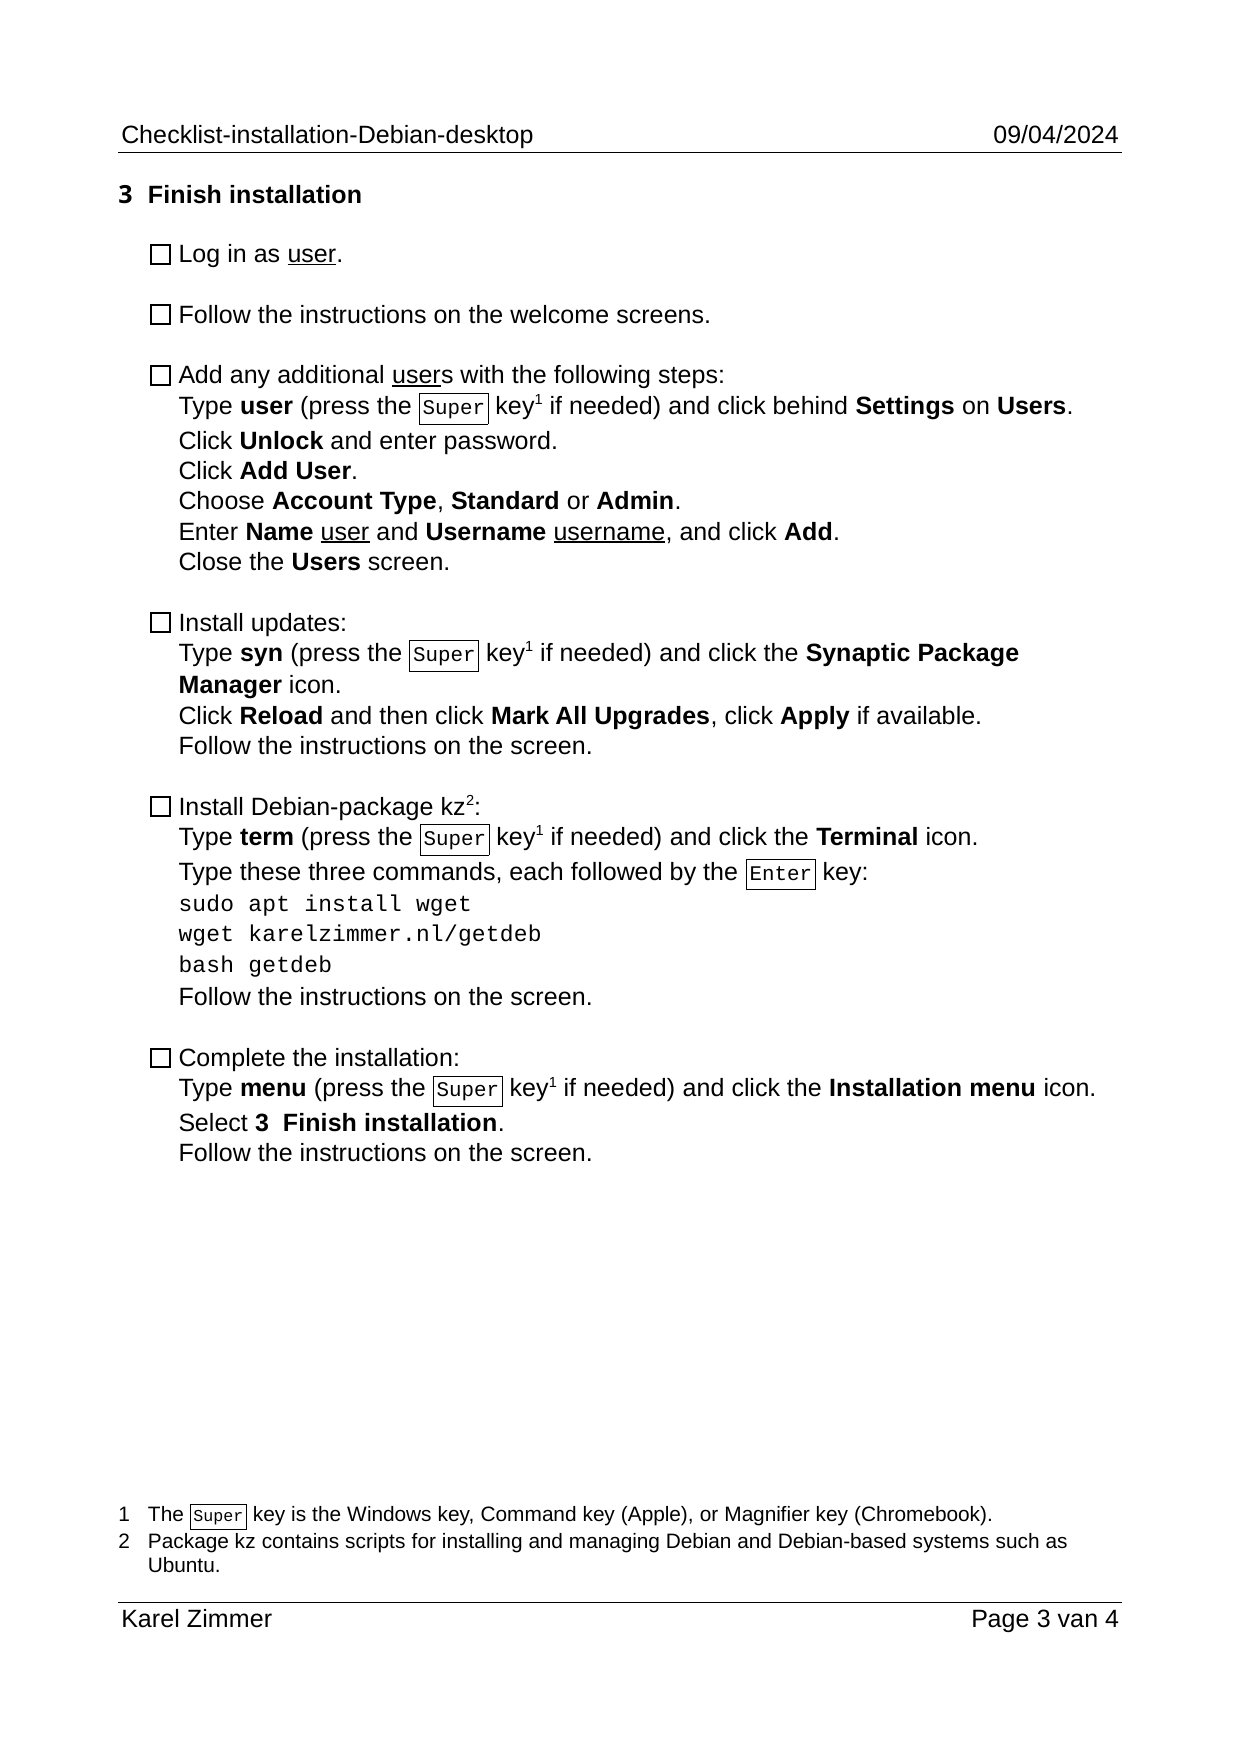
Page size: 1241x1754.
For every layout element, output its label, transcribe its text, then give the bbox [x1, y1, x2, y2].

table_cell [142, 1013, 177, 1043]
table_cell [142, 607, 177, 638]
table_cell sudo apt install wget [177, 891, 1122, 922]
table_cell [118, 856, 142, 891]
table_cell [142, 982, 177, 1012]
table_cell Add any additional users with the following steps: [177, 360, 1122, 391]
table_cell Follow the instructions on the screen. [177, 1138, 1122, 1168]
table_cell [142, 700, 177, 731]
table_cell Close the Users screen. [177, 547, 1122, 577]
table_cell Select 3 Finish installation. [177, 1108, 1122, 1138]
table_cell Type these three commands, each followed by the Enter key: [177, 856, 1122, 891]
table_cell [118, 731, 142, 761]
table_header Log in as USER. [177, 239, 1122, 269]
table_cell [118, 1043, 142, 1073]
table_cell [118, 791, 142, 822]
table_cell [118, 982, 142, 1012]
table_cell [142, 791, 177, 822]
table_cell [142, 547, 177, 577]
table_cell [177, 269, 1122, 300]
table_cell [118, 1138, 142, 1168]
table_cell [142, 486, 177, 516]
table_cell [142, 300, 177, 330]
table_cell [142, 1138, 177, 1168]
table_cell [118, 330, 142, 360]
table_cell [118, 822, 142, 856]
table_cell [142, 731, 177, 761]
table_cell [118, 516, 142, 547]
table_cell [142, 1073, 177, 1108]
table_cell [142, 891, 177, 922]
table_cell [118, 607, 142, 638]
table_cell [177, 761, 1122, 791]
table_cell Type user (press the Super key if needed) and click behind Settings on Users. [177, 391, 1122, 425]
table_cell [118, 952, 142, 982]
table_cell [118, 456, 142, 486]
table_cell [142, 456, 177, 486]
table_cell [142, 1043, 177, 1073]
table_cell [118, 1073, 142, 1108]
table_cell Install updates: [177, 607, 1122, 638]
table_cell [177, 1013, 1122, 1043]
table_cell [142, 856, 177, 891]
table_cell Follow the instructions on the screen. [177, 731, 1122, 761]
table_cell [142, 516, 177, 547]
table_cell [118, 391, 142, 425]
table_cell [118, 891, 142, 922]
table_cell [118, 700, 142, 731]
table_cell [118, 547, 142, 577]
table_cell [142, 822, 177, 856]
table_cell Choose Account Type, Standard or Admin. [177, 486, 1122, 516]
table_cell [118, 1108, 142, 1138]
table_cell [142, 330, 177, 360]
table_header [118, 239, 142, 269]
table_cell [177, 577, 1122, 607]
table_cell [142, 761, 177, 791]
table_cell [142, 577, 177, 607]
table_cell wget karelzimmer.nl/getdeb [177, 922, 1122, 952]
table_cell [142, 391, 177, 425]
table_cell [142, 952, 177, 982]
table_cell [142, 360, 177, 391]
table_cell Follow the instructions on the welcome screens. [177, 300, 1122, 330]
table_cell [142, 922, 177, 952]
table_cell [118, 577, 142, 607]
table_header [142, 239, 177, 269]
table_cell [177, 330, 1122, 360]
table_cell Click Reload and then click Mark All Upgrades, click Apply if available. [177, 700, 1122, 731]
table_cell Follow the instructions on the screen. [177, 982, 1122, 1012]
table_cell [118, 1013, 142, 1043]
table_cell [118, 761, 142, 791]
table_cell [118, 922, 142, 952]
table_cell [118, 425, 142, 456]
table_cell Click Add User. [177, 456, 1122, 486]
table_cell [142, 1108, 177, 1138]
list Finish installation [118, 177, 1122, 211]
table_cell Type term (press the Super key1 if needed) and click the Terminal icon. [177, 822, 1122, 856]
table_cell Install Debian-package kz: [177, 791, 1122, 822]
table_cell [142, 269, 177, 300]
table_cell [118, 360, 142, 391]
table_cell [118, 269, 142, 300]
table_cell [118, 638, 142, 700]
table_cell [118, 300, 142, 330]
table_cell Type syn (press the Super key1 if needed) and click the Synaptic Package Manager icon. [177, 638, 1122, 700]
table_cell [142, 638, 177, 700]
table_cell Click Unlock and enter password. [177, 425, 1122, 456]
table_cell Complete the installation: [177, 1043, 1122, 1073]
table_cell [118, 486, 142, 516]
table_cell Type menu (press the Super key1 if needed) and click the Installation menu icon. [177, 1073, 1122, 1108]
table_cell Enter Name user and Username username, and click Add. [177, 516, 1122, 547]
table_cell bash getdeb [177, 952, 1122, 982]
table_cell [142, 425, 177, 456]
